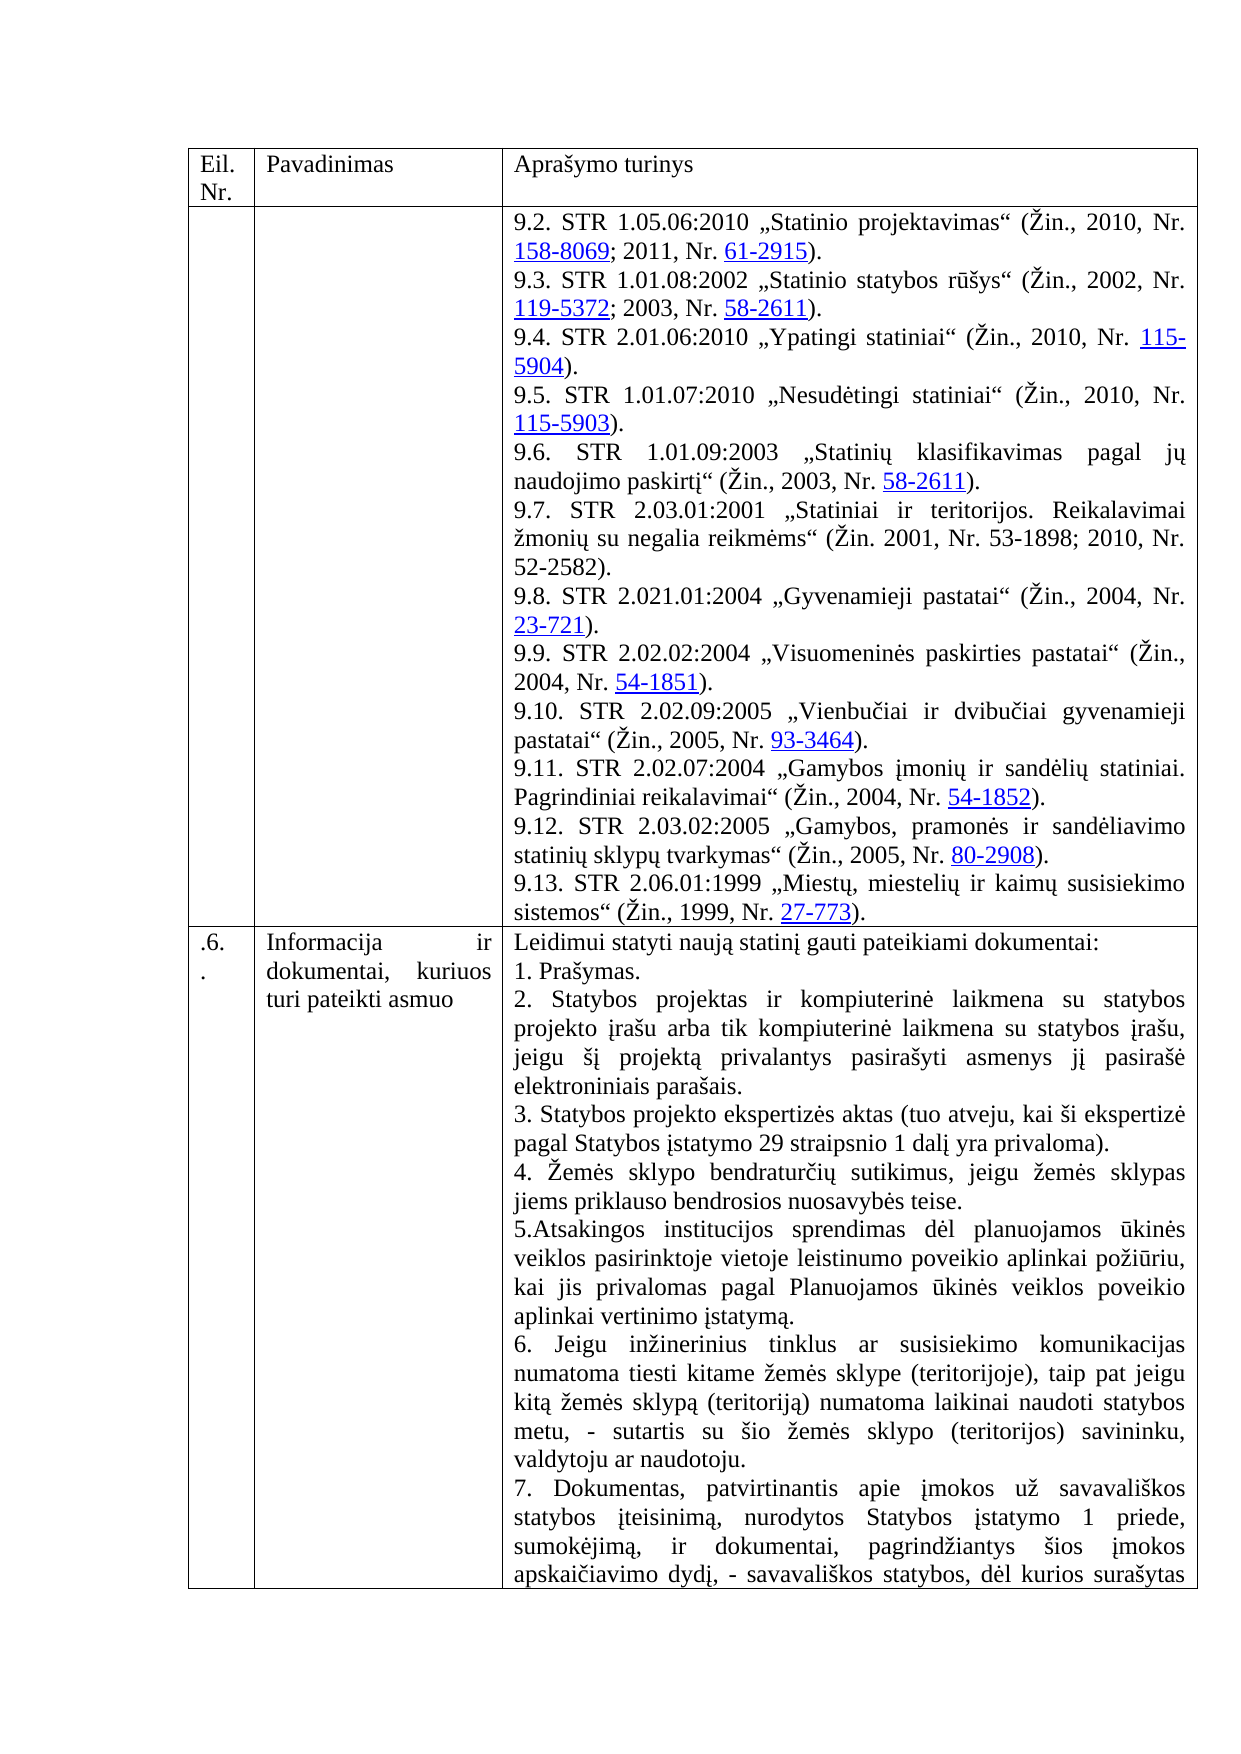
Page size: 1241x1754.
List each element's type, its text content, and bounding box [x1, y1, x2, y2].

table_cell 9.2. STR 1.05.06:2010 „Statinio projektavimas“ (Žin., 2010, Nr. 158-8069; 2011, Nr. 61-2915). 9.3. STR 1.01.08:2002 „Statinio statybos rūšys“ (Žin., 2002, Nr. 119-5372; 2003, Nr. 58-2611). 9.4. STR 2.01.06:2010 „Ypatingi statiniai“ (Žin., 2010, Nr. 115-5904). 9.5. STR 1.01.07:2010 „Nesudėtingi statiniai“ (Žin., 2010, Nr. 115-5903). 9.6. STR 1.01.09:2003 „Statinių klasifikavimas pagal jų naudojimo paskirtį“ (Žin., 2003, Nr. 58-2611). 9.7. STR 2.03.01:2001 „Statiniai ir teritorijos. Reikalavimai žmonių su negalia reikmėms“ (Žin. 2001, Nr. 53-1898; 2010, Nr. 52-2582). 9.8. STR 2.021.01:2004 „Gyvenamieji pastatai“ (Žin., 2004, Nr. 23-721). 9.9. STR 2.02.02:2004 „Visuomeninės paskirties pastatai“ (Žin., 2004, Nr. 54-1851). 9.10. STR 2.02.09:2005 „Vienbučiai ir dvibučiai gyvenamieji pastatai“ (Žin., 2005, Nr. 93-3464). 9.11. STR 2.02.07:2004 „Gamybos įmonių ir sandėlių statiniai. Pagrindiniai reikalavimai“ (Žin., 2004, Nr. 54-1852). 9.12. STR 2.03.02:2005 „Gamybos, pramonės ir sandėliavimo statinių sklypų tvarkymas“ (Žin., 2005, Nr. 80-2908). 9.13. STR 2.06.01:1999 „Miestų, miestelių ir kaimų susisiekimo sistemos“ (Žin., 1999, Nr. 27-773). [503, 207, 1197, 926]
table_header Pavadinimas [255, 149, 502, 206]
table_cell Leidimui statyti naują statinį gauti pateikiami dokumentai: 1. Prašymas. 2. Statybos projektas ir kompiuterinė laikmena su statybos projekto įrašu arba tik kompiuterinė laikmena su statybos įrašu, jeigu šį projektą privalantys pasirašyti asmenys jį pasirašė elektroniniais parašais. 3. Statybos projekto ekspertizės aktas (tuo atveju, kai ši ekspertizė pagal Statybos įstatymo 29 straipsnio 1 dalį yra privaloma). 4. Žemės sklypo bendraturčių sutikimus, jeigu žemės sklypas jiems priklauso bendrosios nuosavybės teise. 5.Atsakingos institucijos sprendimas dėl planuojamos ūkinės veiklos pasirinktoje vietoje leistinumo poveikio aplinkai požiūriu, kai jis privalomas pagal Planuojamos ūkinės veiklos poveikio aplinkai vertinimo įstatymą. 6. Jeigu inžinerinius tinklus ar susisiekimo komunikacijas numatoma tiesti kitame žemės sklype (teritorijoje), taip pat jeigu kitą žemės sklypą (teritoriją) numatoma laikinai naudoti statybos metu, - sutartis su šio žemės sklypo (teritorijos) savininku, valdytoju ar naudotoju. 7. Dokumentas, patvirtinantis apie įmokos už savavališkos statybos įteisinimą, nurodytos Statybos įstatymo 1 priede, sumokėjimą, ir dokumentai, pagrindžiantys šios įmokos apskaičiavimo dydį, - savavališkos statybos, dėl kurios surašytas [503, 927, 1197, 1588]
table_header Eil. Nr. [189, 149, 254, 206]
table_cell [255, 207, 502, 926]
table_cell Informacija ir dokumentai, kuriuos turi pateikti asmuo [255, 927, 502, 1588]
table_cell .6. . [189, 927, 254, 1588]
table_header Aprašymo turinys [503, 149, 1197, 206]
table_cell [189, 207, 254, 926]
